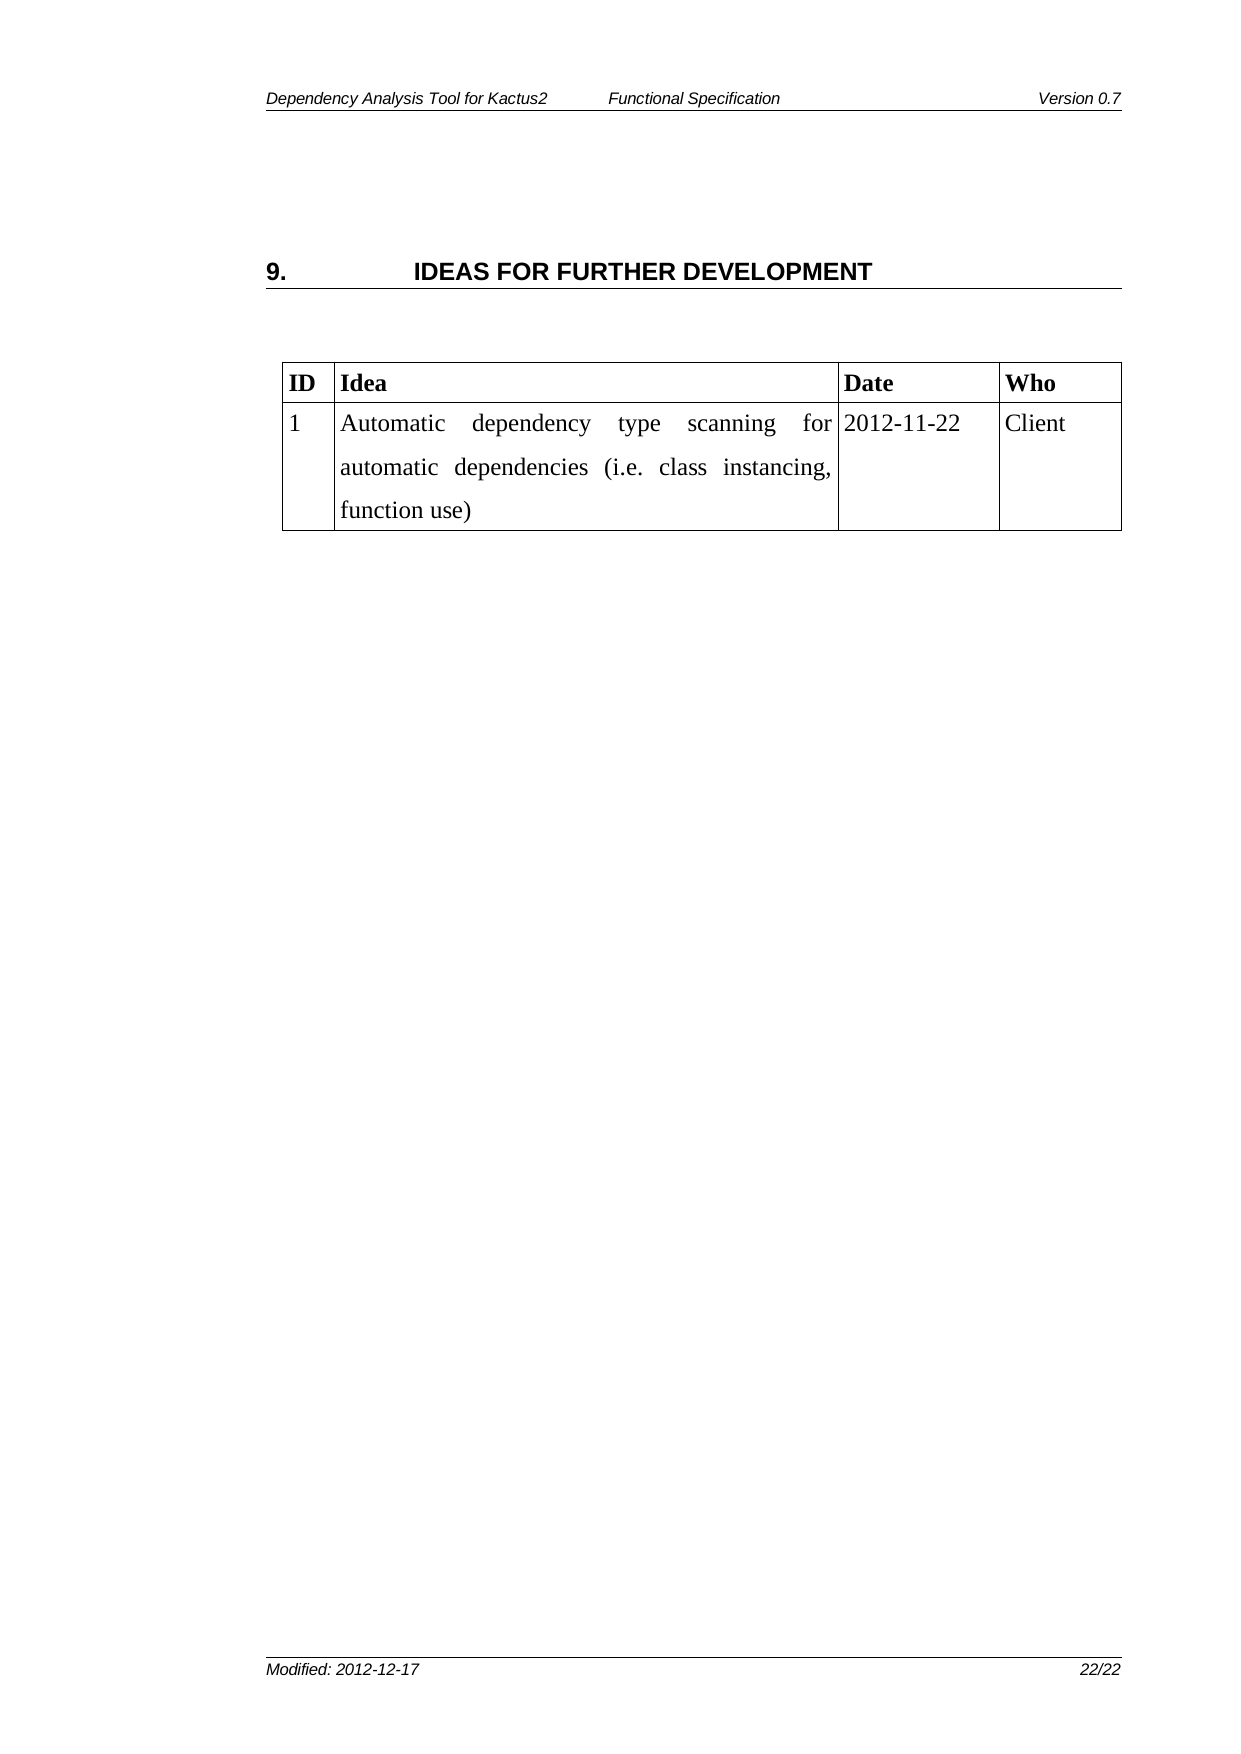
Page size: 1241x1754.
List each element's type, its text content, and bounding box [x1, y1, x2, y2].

table_cell 1 [283, 403, 334, 530]
table_cell Automatic dependency type scanning for automatic dependencies (i.e. class instancing, function use) [335, 403, 838, 530]
subtitle Ideas for Further Development [266, 257, 1122, 288]
table_header ID [283, 363, 334, 402]
table_cell Client [1000, 403, 1121, 530]
table_header Date [839, 363, 999, 402]
table_header Idea [335, 363, 838, 402]
table_header Who [1000, 363, 1121, 402]
table_cell 2012-11-22 [839, 403, 999, 530]
